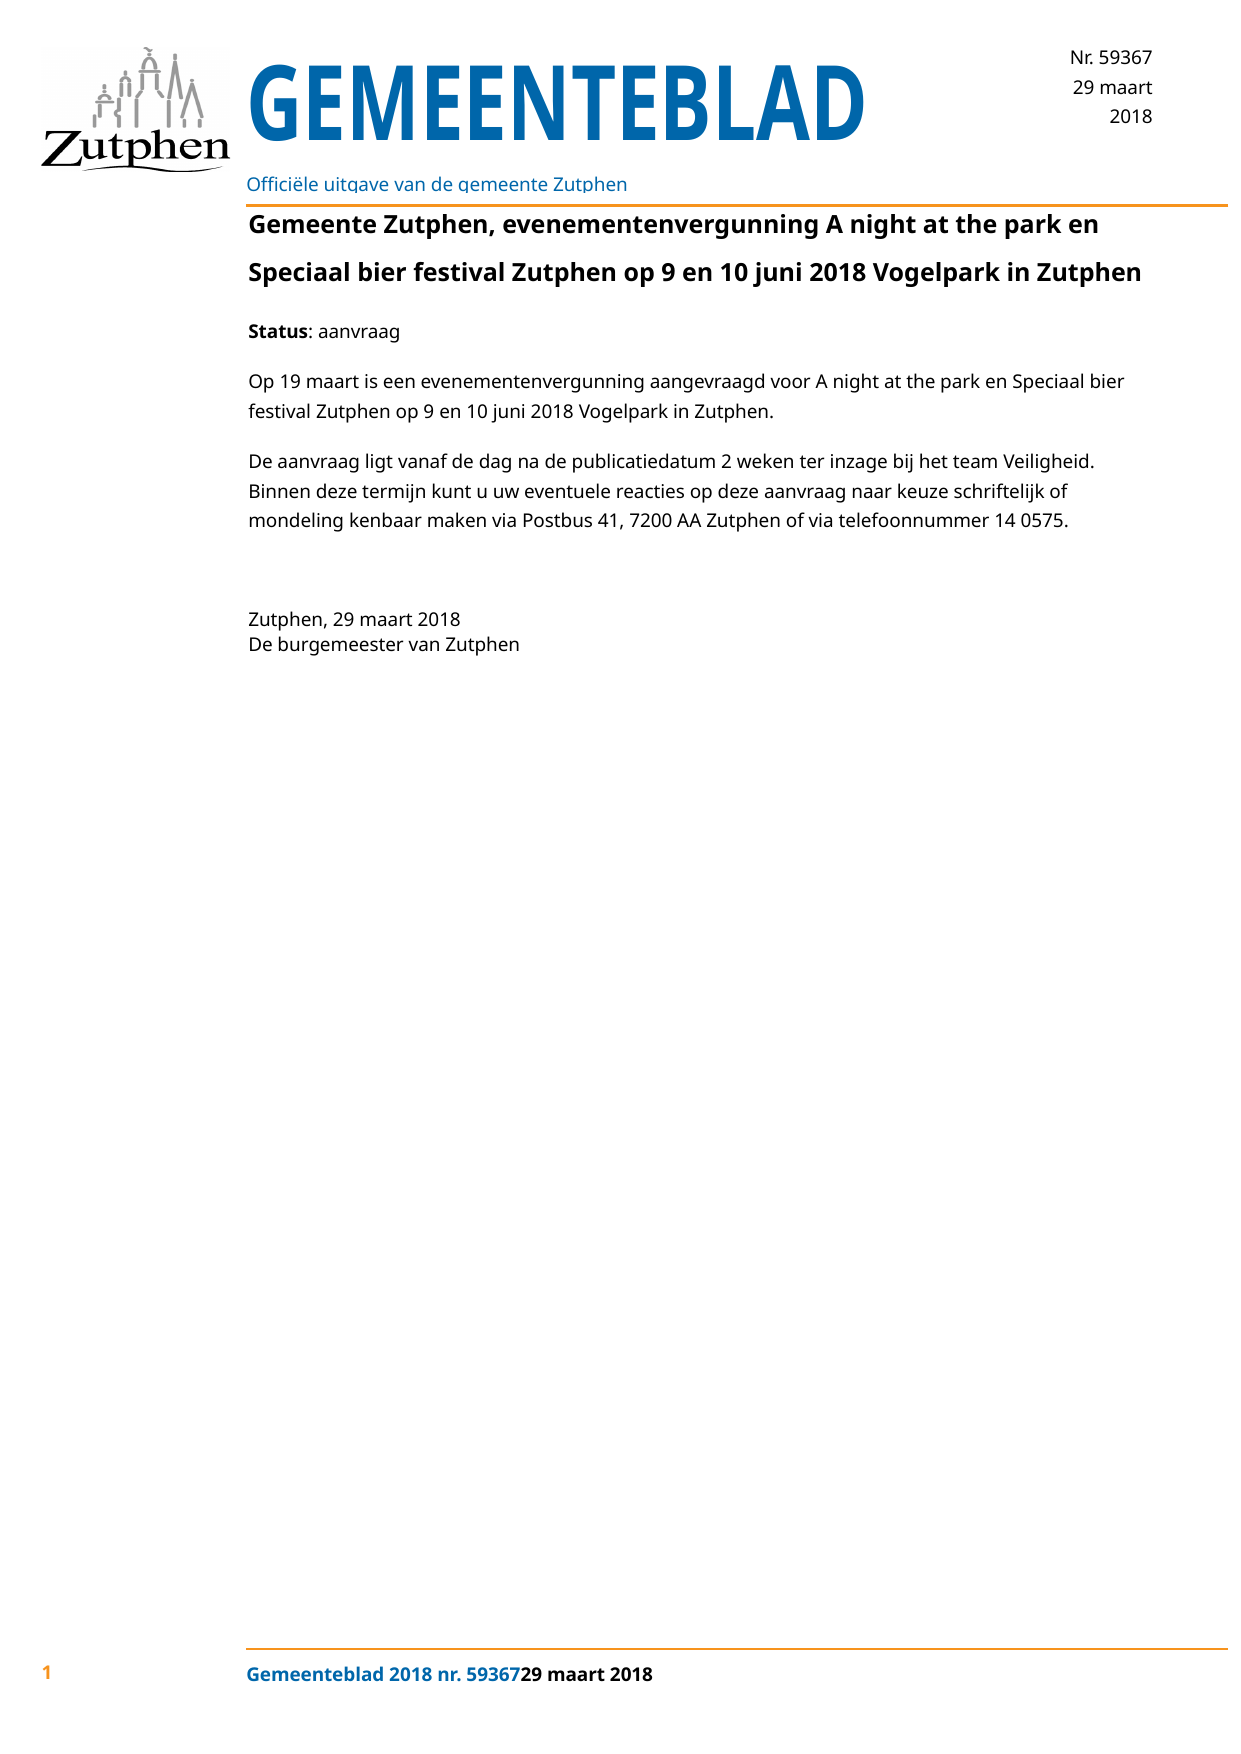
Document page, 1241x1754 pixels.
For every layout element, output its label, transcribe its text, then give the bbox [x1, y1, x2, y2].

text Status: aanvraag [248, 318, 1152, 344]
picture [41, 47, 231, 172]
text De aanvraag ligt vanaf de dag na de publicatiedatum 2 weken ter inzage bij het team Veiligheid. Binnen deze termijn kunt u uw eventuele reacties op deze aanvraag naar keuze schriftelijk of mondeling kenbaar maken via Postbus 41, 7200 AA Zutphen of via telefoonnummer 14 0575. [248, 448, 1152, 533]
text Op 19 maart is een evenementenvergunning aangevraagd voor A night at the park en Speciaal bier festival Zutphen op 9 en 10 juni 2018 Vogelpark in Zutphen. [248, 368, 1152, 424]
text Gemeente Zutphen, evenementenvergunning A night at the park en Speciaal bier festival Zutphen op 9 en 10 juni 2018 Vogelpark in Zutphen [248, 207, 1152, 288]
text De burgemeester van Zutphen [248, 631, 1152, 657]
text Zutphen, 29 maart 2018 [248, 606, 1152, 631]
